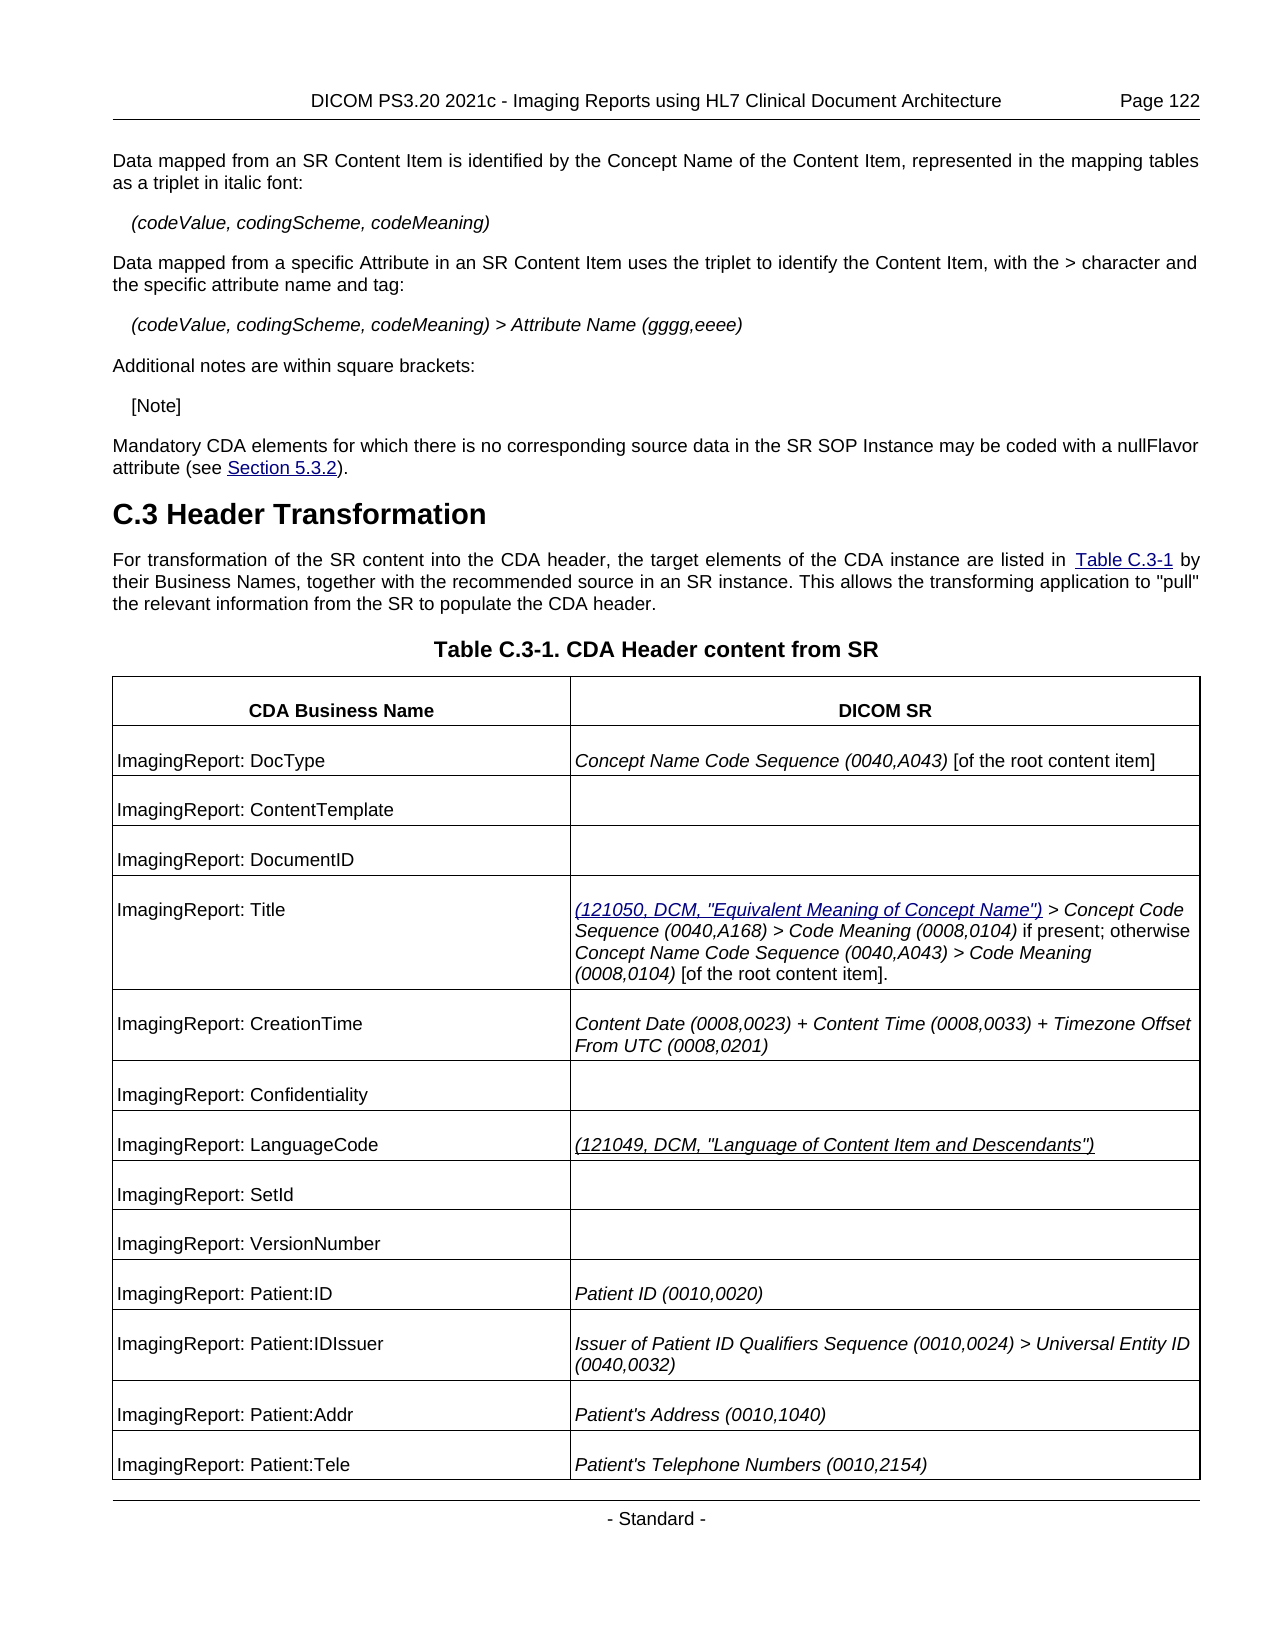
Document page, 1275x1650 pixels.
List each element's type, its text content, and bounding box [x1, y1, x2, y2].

table_cell ImagingReport: DocType [113, 726, 570, 775]
text Data mapped from a specific Attribute in an SR Content Item uses the triplet to identify the Content Item, with the > character and the specific attribute name and tag: [112, 252, 1200, 295]
text Table C.3-1. CDA Header content from SR [112, 636, 1200, 662]
text (codeValue, codingScheme, codeMeaning) > Attribute Name (gggg,eeee) [131, 314, 1200, 336]
table_cell ImagingReport: Confidentiality [113, 1061, 570, 1110]
table_cell [571, 1161, 1199, 1209]
text Mandatory CDA elements for which there is no corresponding source data in the SR SOP Instance may be coded with a nullFlavor attribute (see Section 5.3.2). [112, 435, 1200, 478]
text Data mapped from an SR Content Item is identified by the Concept Name of the Content Item, represented in the mapping tables as a triplet in italic font: [112, 150, 1200, 193]
table_cell Patient's Telephone Numbers (0010,2154) [571, 1431, 1199, 1479]
table_cell ImagingReport: ContentTemplate [113, 776, 570, 825]
text C.3 Header Transformation [112, 497, 1200, 530]
text [Note] [131, 395, 1200, 416]
table_cell [571, 1210, 1199, 1259]
table_cell ImagingReport: VersionNumber [113, 1210, 570, 1259]
table_cell ImagingReport: CreationTime [113, 990, 570, 1060]
table_cell ImagingReport: Patient:Addr [113, 1381, 570, 1429]
table_cell Concept Name Code Sequence (0040,A043) [of the root content item] [571, 726, 1199, 775]
text Additional notes are within square brackets: [112, 354, 1200, 376]
table_cell Issuer of Patient ID Qualifiers Sequence (0010,0024) > Universal Entity ID (0040,0032) [571, 1310, 1199, 1380]
table_cell ImagingReport: SetId [113, 1161, 570, 1209]
table_cell Patient ID (0010,0020) [571, 1260, 1199, 1308]
table_cell (121049, DCM, "Language of Content Item and Descendants") [571, 1111, 1199, 1159]
table_cell Patient's Address (0010,1040) [571, 1381, 1199, 1429]
table_cell [571, 1061, 1199, 1110]
table_cell [571, 826, 1199, 874]
table_cell ImagingReport: Patient:Tele [113, 1431, 570, 1479]
text (codeValue, codingScheme, codeMeaning) [131, 212, 1200, 233]
table_cell [571, 776, 1199, 825]
table_cell ImagingReport: Title [113, 876, 570, 989]
table_header DICOM SR [571, 677, 1199, 725]
table_cell (121050, DCM, "Equivalent Meaning of Concept Name") > Concept Code Sequence (0040,A168) > Code Meaning (0008,0104) if present; otherwise Concept Name Code Sequence (0040,A043) > Code Meaning (0008,0104) [of the root content item]. [571, 876, 1199, 989]
text For transformation of the SR content into the CDA header, the target elements of the CDA instance are listed in Table C.3-1 by their Business Names, together with the recommended source in an SR instance. This allows the transforming application to "pull" the relevant information from the SR to populate the CDA header. [112, 549, 1200, 614]
table_cell ImagingReport: Patient:IDIssuer [113, 1310, 570, 1380]
table_header CDA Business Name [113, 677, 570, 725]
table_cell ImagingReport: Patient:ID [113, 1260, 570, 1308]
table_cell ImagingReport: DocumentID [113, 826, 570, 874]
table_cell ImagingReport: LanguageCode [113, 1111, 570, 1159]
table_cell Content Date (0008,0023) + Content Time (0008,0033) + Timezone Offset From UTC (0008,0201) [571, 990, 1199, 1060]
